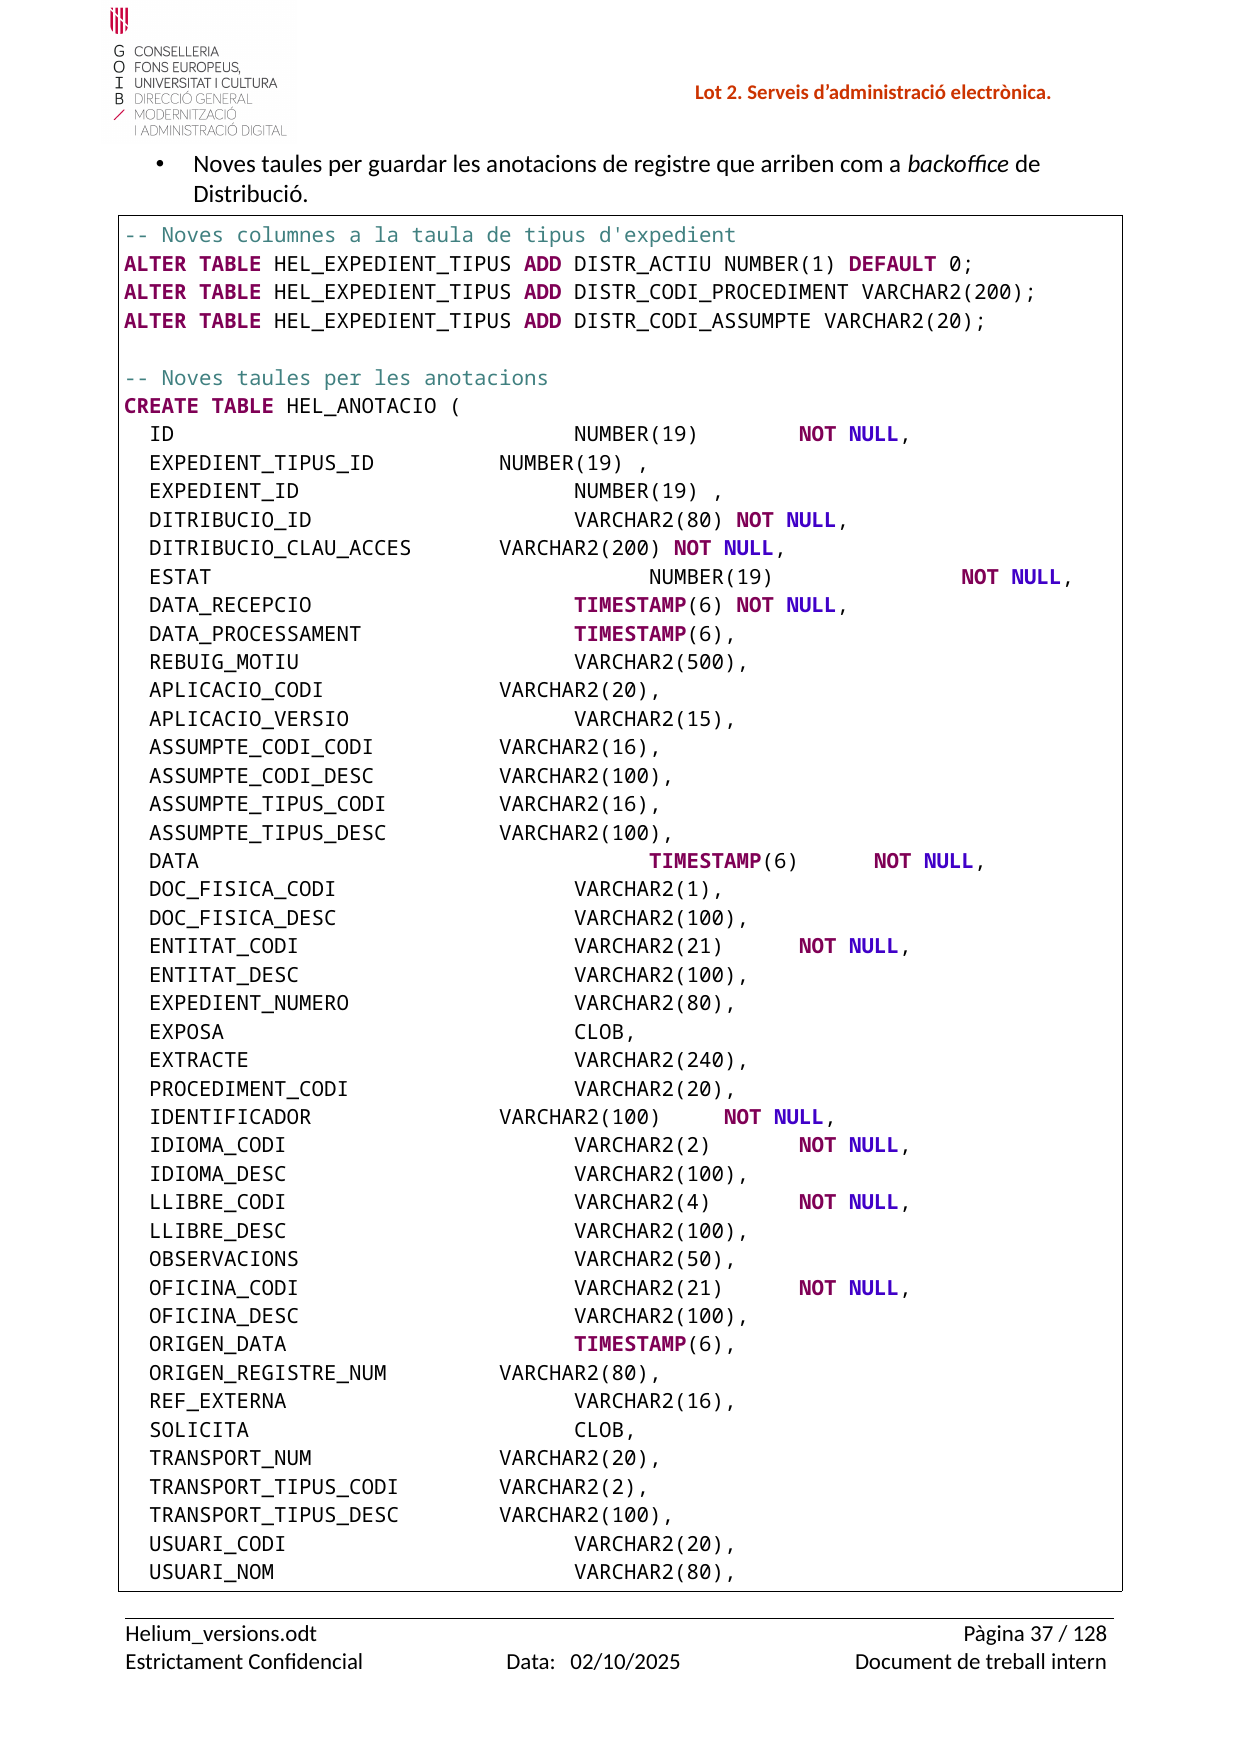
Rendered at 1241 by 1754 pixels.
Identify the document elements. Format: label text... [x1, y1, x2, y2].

table_header -- Noves columnes a la taula de tipus d'expedient ALTER TABLE HEL_EXPEDIENT_TIPUS ADD DISTR_ACTIU NUMBER(1) DEFAULT 0; ALTER TABLE HEL_EXPEDIENT_TIPUS ADD DISTR_CODI_PROCEDIMENT VARCHAR2(200); ALTER TABLE HEL_EXPEDIENT_TIPUS ADD DISTR_CODI_ASSUMPTE VARCHAR2(20); -- Noves taules per les anotacions CREATE TABLE HEL_ANOTACIO ( ID NUMBER(19) NOT NULL, EXPEDIENT_TIPUS_ID NUMBER(19) , EXPEDIENT_ID NUMBER(19) , DITRIBUCIO_ID VARCHAR2(80) NOT NULL, DITRIBUCIO_CLAU_ACCES VARCHAR2(200) NOT NULL, ESTAT NUMBER(19) NOT NULL, DATA_RECEPCIO TIMESTAMP(6) NOT NULL, DATA_PROCESSAMENT TIMESTAMP(6), REBUIG_MOTIU VARCHAR2(500), APLICACIO_CODI VARCHAR2(20), APLICACIO_VERSIO VARCHAR2(15), ASSUMPTE_CODI_CODI VARCHAR2(16), ASSUMPTE_CODI_DESC VARCHAR2(100), ASSUMPTE_TIPUS_CODI VARCHAR2(16), ASSUMPTE_TIPUS_DESC VARCHAR2(100), DATA TIMESTAMP(6) NOT NULL, DOC_FISICA_CODI VARCHAR2(1), DOC_FISICA_DESC VARCHAR2(100), ENTITAT_CODI VARCHAR2(21) NOT NULL, ENTITAT_DESC VARCHAR2(100), EXPEDIENT_NUMERO VARCHAR2(80), EXPOSA CLOB, EXTRACTE VARCHAR2(240), PROCEDIMENT_CODI VARCHAR2(20), IDENTIFICADOR VARCHAR2(100) NOT NULL, IDIOMA_CODI VARCHAR2(2) NOT NULL, IDIOMA_DESC VARCHAR2(100), LLIBRE_CODI VARCHAR2(4) NOT NULL, LLIBRE_DESC VARCHAR2(100), OBSERVACIONS VARCHAR2(50), OFICINA_CODI VARCHAR2(21) NOT NULL, OFICINA_DESC VARCHAR2(100), ORIGEN_DATA TIMESTAMP(6), ORIGEN_REGISTRE_NUM VARCHAR2(80), REF_EXTERNA VARCHAR2(16), SOLICITA CLOB, TRANSPORT_NUM VARCHAR2(20), TRANSPORT_TIPUS_CODI VARCHAR2(2), TRANSPORT_TIPUS_DESC VARCHAR2(100), USUARI_CODI VARCHAR2(20), USUARI_NOM VARCHAR2(80), [119, 216, 1122, 1591]
picture [100, 0, 297, 144]
list Noves taules per guardar les anotacions de registre que arriben com a backoffice de Distribució. [156, 148, 1122, 209]
